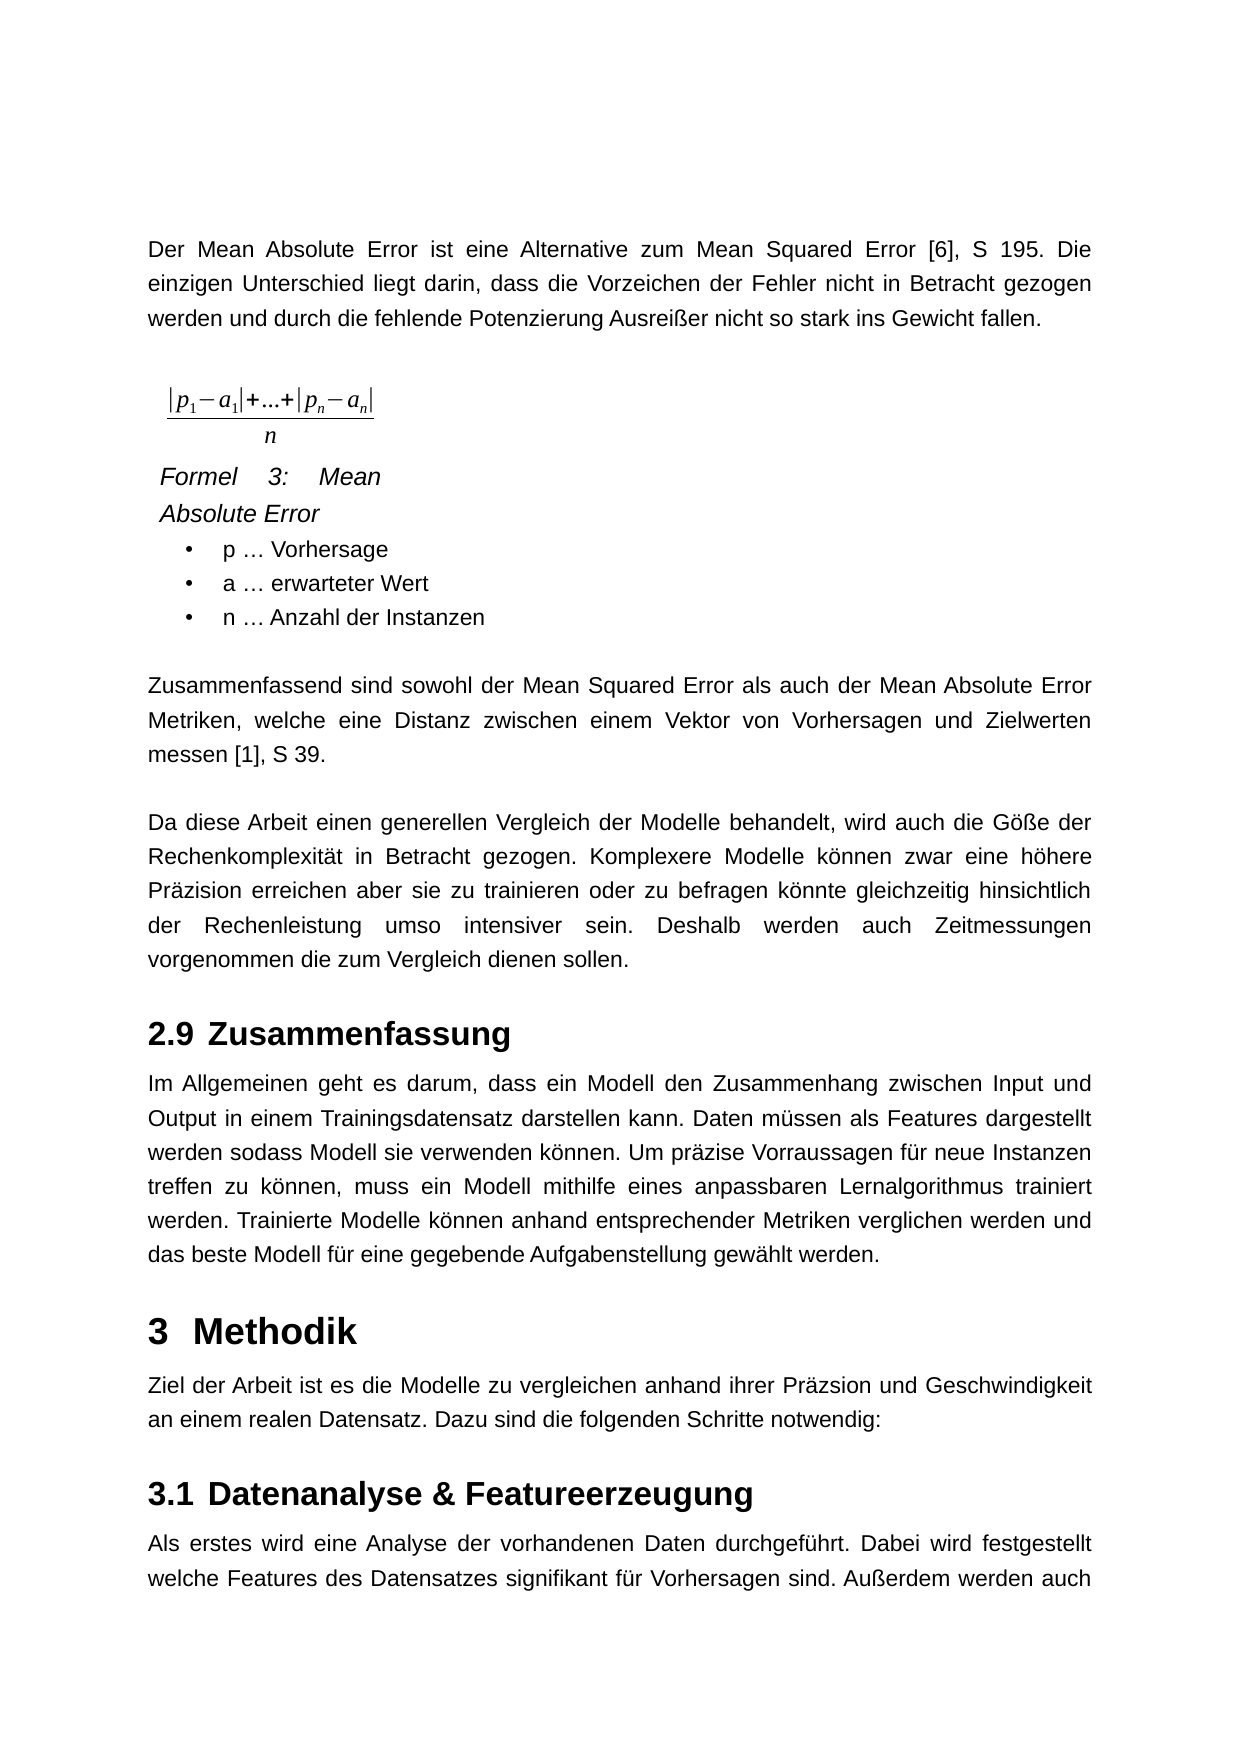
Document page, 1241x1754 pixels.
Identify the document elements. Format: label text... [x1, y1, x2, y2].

text Als erstes wird eine Analyse der vorhandenen Daten durchgeführt. Dabei wird festgestellt welche Features des Datensatzes signifikant für Vorhersagen sind. Außerdem werden auch [148, 1530, 1092, 1591]
text Formel 3: Mean Absolute Error [159, 385, 381, 528]
list n … Anzahl der Instanzen [185, 604, 1092, 631]
list p … Vorhersage [185, 536, 1092, 562]
subtitle Datenanalyse & Featureerzeugung [148, 1474, 1092, 1513]
text Zusammenfassend sind sowohl der Mean Squared Error als auch der Mean Absolute Error Metriken, welche eine Distanz zwischen einem Vektor von Vorhersagen und Zielwerten messen [1], S 39. [148, 672, 1092, 767]
text Ziel der Arbeit ist es die Modelle zu vergleichen anhand ihrer Präzsion und Geschwindigkeit an einem realen Datensatz. Dazu sind die folgenden Schritte notwendig: [148, 1372, 1092, 1432]
text Der Mean Absolute Error ist eine Alternative zum Mean Squared Error [6], S 195. Die einzigen Unterschied liegt darin, dass die Vorzeichen der Fehler nicht in Betracht gezogen werden und durch die fehlende Potenzierung Ausreißer nicht so stark ins Gewicht fallen. [148, 236, 1092, 331]
text Im Allgemeinen geht es darum, dass ein Modell den Zusammenhang zwischen Input und Output in einem Trainingsdatensatz darstellen kann. Daten müssen als Features dargestellt werden sodass Modell sie verwenden können. Um präzise Vorraussagen für neue Instanzen treffen zu können, muss ein Modell mithilfe eines anpassbaren Lernalgorithmus trainiert werden. Trainierte Modelle können anhand entsprechender Metriken verglichen werden und das beste Modell für eine gegebende Aufgabenstellung gewählt werden. [148, 1070, 1092, 1267]
subtitle Methodik [148, 1309, 1092, 1353]
text Da diese Arbeit einen generellen Vergleich der Modelle behandelt, wird auch die Göße der Rechenkomplexität in Betracht gezogen. Komplexere Modelle können zwar eine höhere Präzision erreichen aber sie zu trainieren oder zu befragen könnte gleichzeitig hinsichtlich der Rechenleistung umso intensiver sein. Deshalb werden auch Zeitmessungen vorgenommen die zum Vergleich dienen sollen. [148, 809, 1092, 972]
list a … erwarteter Wert [185, 570, 1092, 596]
subtitle Zusammenfassung [148, 1014, 1092, 1053]
